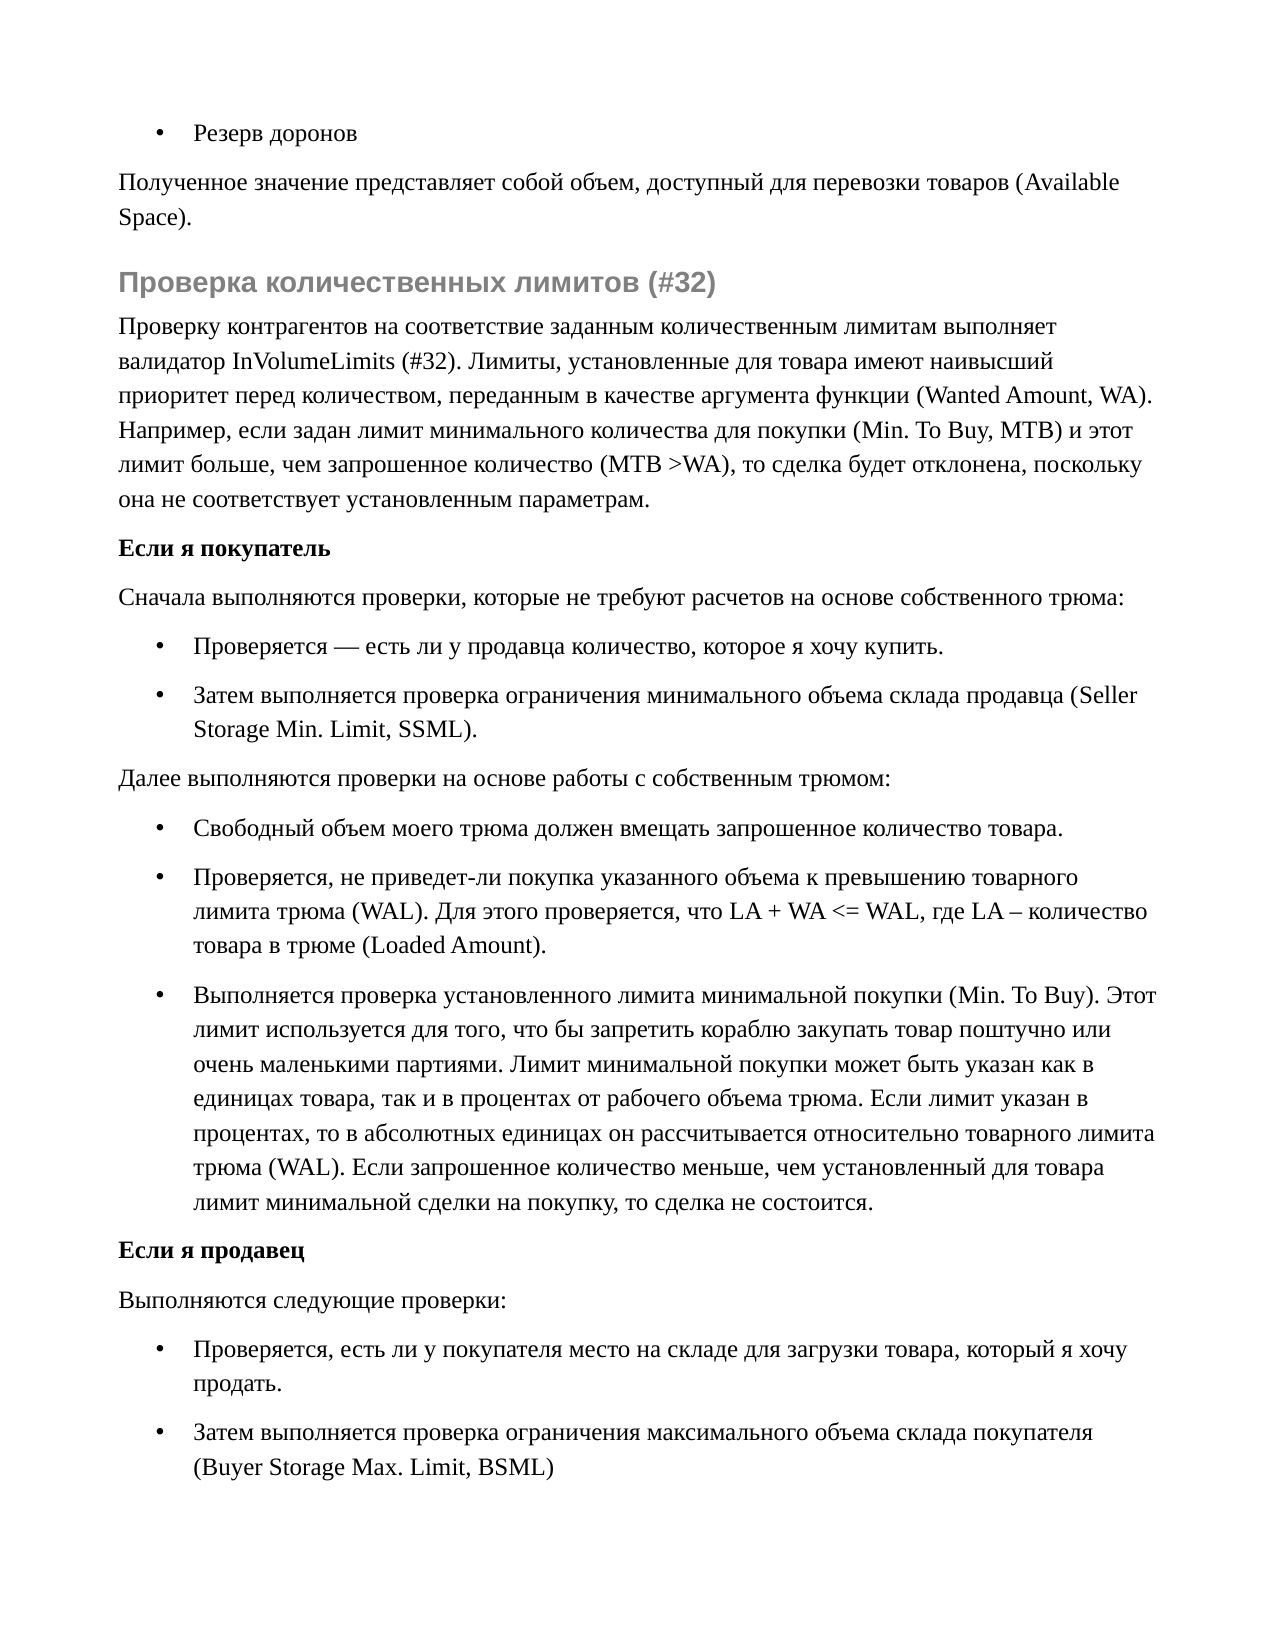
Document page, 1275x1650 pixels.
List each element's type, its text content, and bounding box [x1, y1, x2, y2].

text Выполняются следующие проверки: [118, 1285, 1157, 1313]
list Проверяется — есть ли у продавца количество, которое я хочу купить. [156, 631, 1157, 660]
list Резерв доронов [156, 118, 1157, 147]
text Если я продавец [118, 1236, 1157, 1264]
text Сначала выполняются проверки, которые не требуют расчетов на основе собственного трюма: [118, 582, 1157, 611]
list Свободный объем моего трюма должен вмещать запрошенное количество товара. [156, 813, 1157, 841]
list Затем выполняется проверка ограничения максимального объема склада покупателя (Buyer Storage Max. Limit, BSML) [156, 1417, 1157, 1481]
list Проверяется, есть ли у покупателя место на складе для загрузки товара, который я хочу продать. [156, 1334, 1157, 1397]
list Выполняется проверка установленного лимита минимальной покупки (Min. To Buy). Этот лимит используется для того, что бы запретить кораблю закупать товар поштучно или очень маленькими партиями. Лимит минимальной покупки может быть указан как в единицах товара, так и в процентах от рабочего объема трюма. Если лимит указан в процентах, то в абсолютных единицах он рассчитывается относительно товарного лимита трюма (WAL). Если запрошенное количество меньше, чем установленный для товара лимит минимальной сделки на покупку, то сделка не состоится. [156, 980, 1157, 1215]
text Если я покупатель [118, 533, 1157, 562]
list Затем выполняется проверка ограничения минимального объема склада продавца (Seller Storage Min. Limit, SSML). [156, 680, 1157, 743]
text Далее выполняются проверки на основе работы с собственным трюмом: [118, 763, 1157, 792]
list Проверяется, не приведет-ли покупка указанного объема к превышению товарного лимита трюма (WAL). Для этого проверяется, что LA + WA <= WAL, где LA – количество товара в трюме (Loaded Amount). [156, 862, 1157, 959]
text Полученное значение представляет собой объем, доступный для перевозки товаров (Available Space). [118, 167, 1157, 230]
text Проверку контрагентов на соответствие заданным количественным лимитам выполняет валидатор InVolumeLimits (#32). Лимиты, установленные для товара имеют наивысший приоритет перед количеством, переданным в качестве аргумента функции (Wanted Amount, WA). Например, если задан лимит минимального количества для покупки (Min. To Buy, MTB) и этот лимит больше, чем запрошенное количество (MTB >WA), то сделка будет отклонена, поскольку она не соответствует установленным параметрам. [118, 311, 1157, 512]
subtitle Проверка количественных лимитов (#32) [118, 265, 1157, 299]
